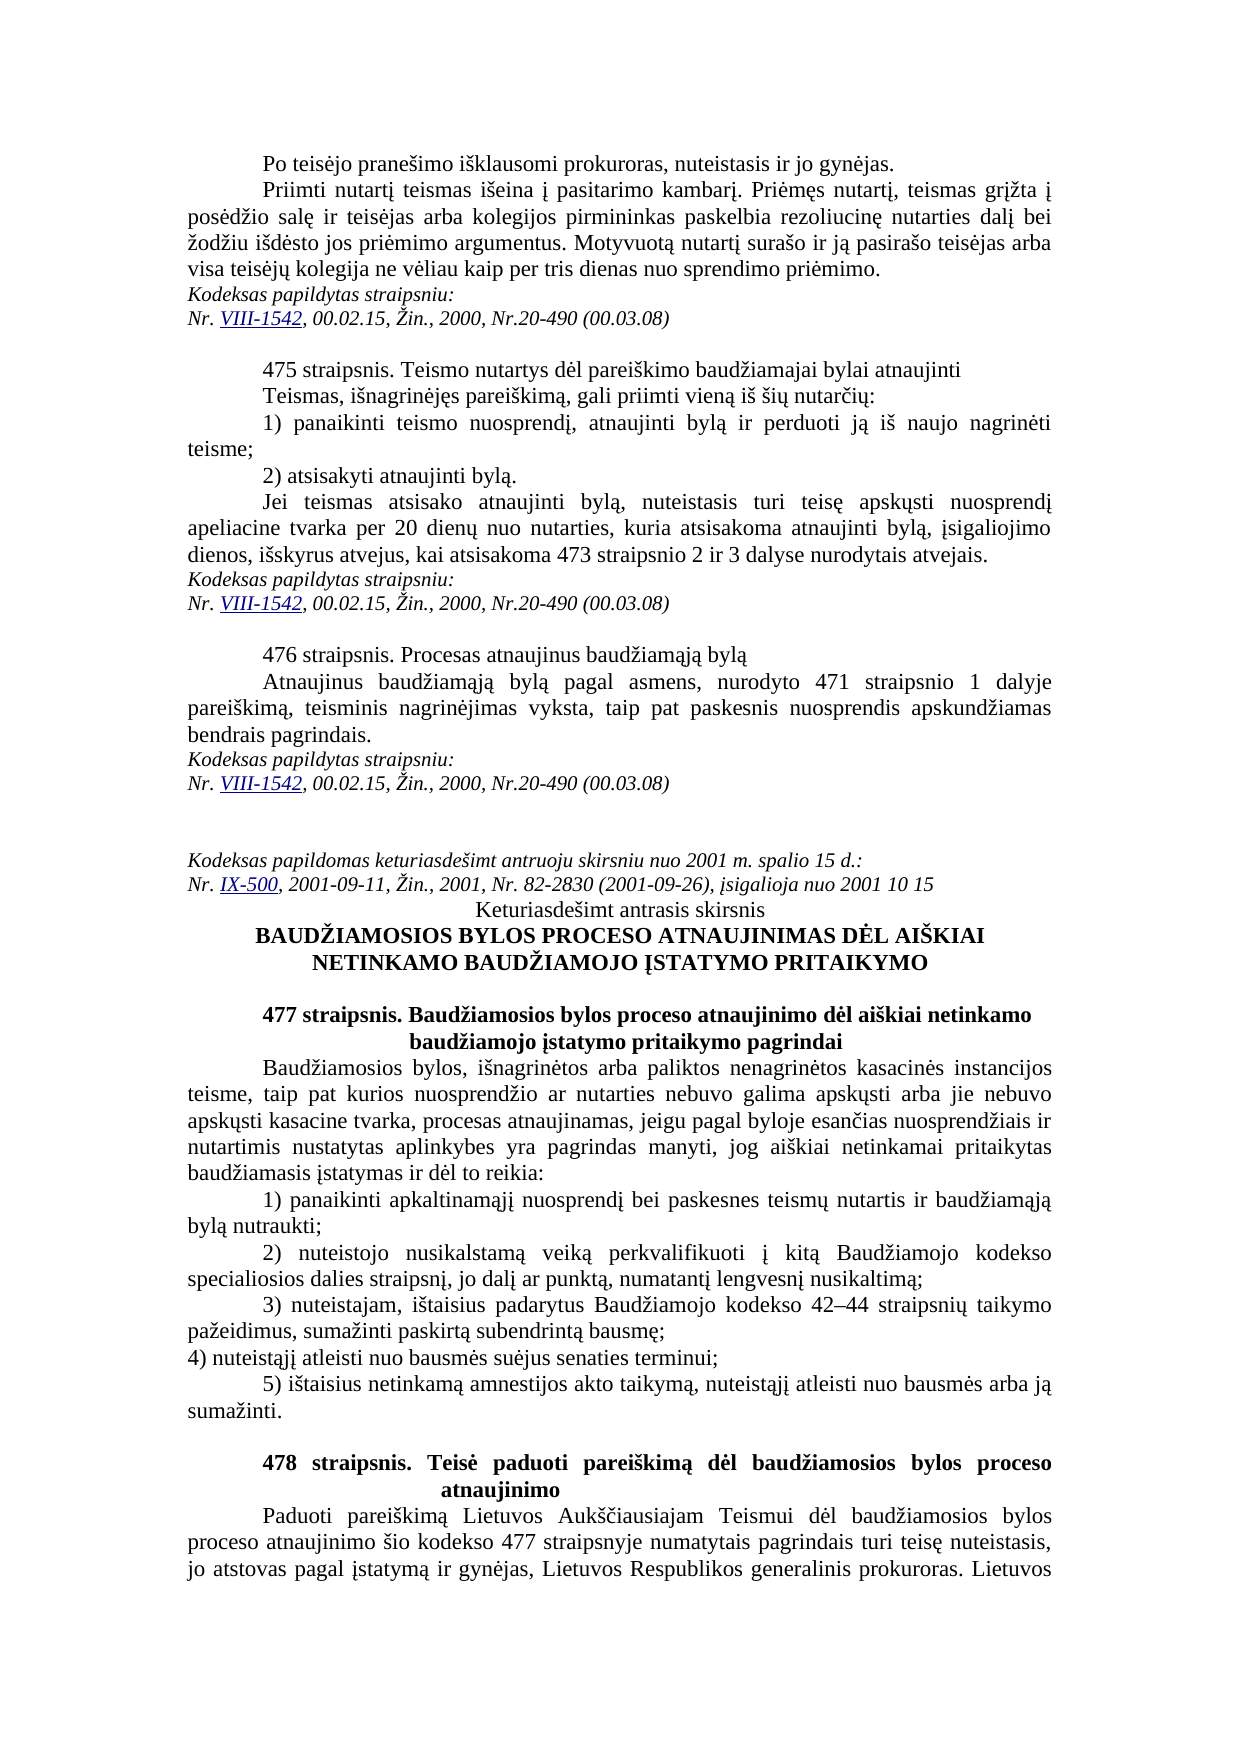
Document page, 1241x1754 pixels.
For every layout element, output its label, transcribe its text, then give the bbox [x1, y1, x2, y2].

text Nr. VIII-1542, 00.02.15, Žin., 2000, Nr.20-490 (00.03.08) [187, 591, 1053, 615]
text 477 straipsnis. Baudžiamosios bylos proceso atnaujinimo dėl aiškiai netinkamo [262, 1001, 1053, 1028]
text Kodeksas papildytas straipsniu: [187, 282, 1053, 306]
text Atnaujinus baudžiamąją bylą pagal asmens, nurodyto 471 straipsnio 1 dalyje pareiškimą, teisminis nagrinėjimas vyksta, taip pat paskesnis nuosprendis apskundžiamas bendrais pagrindais. [187, 668, 1053, 747]
text Po teisėjo pranešimo išklausomi prokuroras, nuteistasis ir jo gynėjas. [187, 150, 1053, 176]
text Teismas, išnagrinėjęs pareiškimą, gali priimti vieną iš šių nutarčių: [187, 383, 1053, 409]
text 2) atsisakyti atnaujinti bylą. [187, 462, 1053, 488]
text Kodeksas papildomas keturiasdešimt antruoju skirsniu nuo 2001 m. spalio 15 d.: [187, 848, 1053, 872]
text Nr. VIII-1542, 00.02.15, Žin., 2000, Nr.20-490 (00.03.08) [187, 771, 1053, 795]
text Priimti nutartį teismas išeina į pasitarimo kambarį. Priėmęs nutartį, teismas grįžta į posėdžio salę ir teisėjas arba kolegijos pirmininkas paskelbia rezoliucinę nutarties dalį bei žodžiu išdėsto jos priėmimo argumentus. Motyvuotą nutartį surašo ir ją pasirašo teisėjas arba visa teisėjų kolegija ne vėliau kaip per tris dienas nuo sprendimo priėmimo. [187, 176, 1053, 282]
text BAUDŽIAMOSIOS BYLOS PROCESO ATNAUJINIMAS DĖL AIŠKIAI NETINKAMO BAUDŽIAMOJO ĮSTATYMO PRITAIKYMO [187, 922, 1053, 975]
text Nr. VIII-1542, 00.02.15, Žin., 2000, Nr.20-490 (00.03.08) [187, 306, 1053, 330]
text 475 straipsnis. Teismo nutartys dėl pareiškimo baudžiamajai bylai atnaujinti [187, 356, 1053, 383]
text Paduoti pareiškimą Lietuvos Aukščiausiajam Teismui dėl baudžiamosios bylos proceso atnaujinimo šio kodekso 477 straipsnyje numatytais pagrindais turi teisę nuteistasis, jo atstovas pagal įstatymą ir gynėjas, Lietuvos Respublikos generalinis prokuroras. Lietuvos [187, 1502, 1053, 1581]
text baudžiamojo įstatymo pritaikymo pagrindai [409, 1028, 1053, 1054]
text Baudžiamosios bylos, išnagrinėtos arba paliktos nenagrinėtos kasacinės instancijos teisme, taip pat kurios nuosprendžio ar nutarties nebuvo galima apskųsti arba jie nebuvo apskųsti kasacine tvarka, procesas atnaujinamas, jeigu pagal byloje esančias nuosprendžiais ir nutartimis nustatytas aplinkybes yra pagrindas manyti, jog aiškiai netinkamai pritaikytas baudžiamasis įstatymas ir dėl to reikia: [187, 1054, 1053, 1186]
text Kodeksas papildytas straipsniu: [187, 747, 1053, 771]
text Keturiasdešimt antrasis skirsnis [187, 896, 1053, 922]
text Kodeksas papildytas straipsniu: [187, 567, 1053, 591]
text 5) ištaisius netinkamą amnestijos akto taikymą, nuteistąjį atleisti nuo bausmės arba ją sumažinti. [187, 1370, 1053, 1423]
text 4) nuteistąjį atleisti nuo bausmės suėjus senaties terminui; [187, 1344, 1053, 1370]
text Jei teismas atsisako atnaujinti bylą, nuteistasis turi teisę apskųsti nuosprendį apeliacine tvarka per 20 dienų nuo nutarties, kuria atsisakoma atnaujinti bylą, įsigaliojimo dienos, išskyrus atvejus, kai atsisakoma 473 straipsnio 2 ir 3 dalyse nurodytais atvejais. [187, 488, 1053, 567]
text 476 straipsnis. Procesas atnaujinus baudžiamąją bylą [187, 642, 1053, 668]
text 478 straipsnis. Teisė paduoti pareiškimą dėl baudžiamosios bylos proceso atnaujinimo [262, 1449, 1053, 1502]
text 3) nuteistajam, ištaisius padarytus Baudžiamojo kodekso 42–44 straipsnių taikymo pažeidimus, sumažinti paskirtą subendrintą bausmę; [187, 1291, 1053, 1344]
text Nr. IX-500, 2001-09-11, Žin., 2001, Nr. 82-2830 (2001-09-26), įsigalioja nuo 2001 10 15 [187, 872, 1053, 896]
text 1) panaikinti teismo nuosprendį, atnaujinti bylą ir perduoti ją iš naujo nagrinėti teisme; [187, 409, 1053, 462]
text 2) nuteistojo nusikalstamą veiką perkvalifikuoti į kitą Baudžiamojo kodekso specialiosios dalies straipsnį, jo dalį ar punktą, numatantį lengvesnį nusikaltimą; [187, 1238, 1053, 1291]
text 1) panaikinti apkaltinamąjį nuosprendį bei paskesnes teismų nutartis ir baudžiamąją bylą nutraukti; [187, 1186, 1053, 1238]
